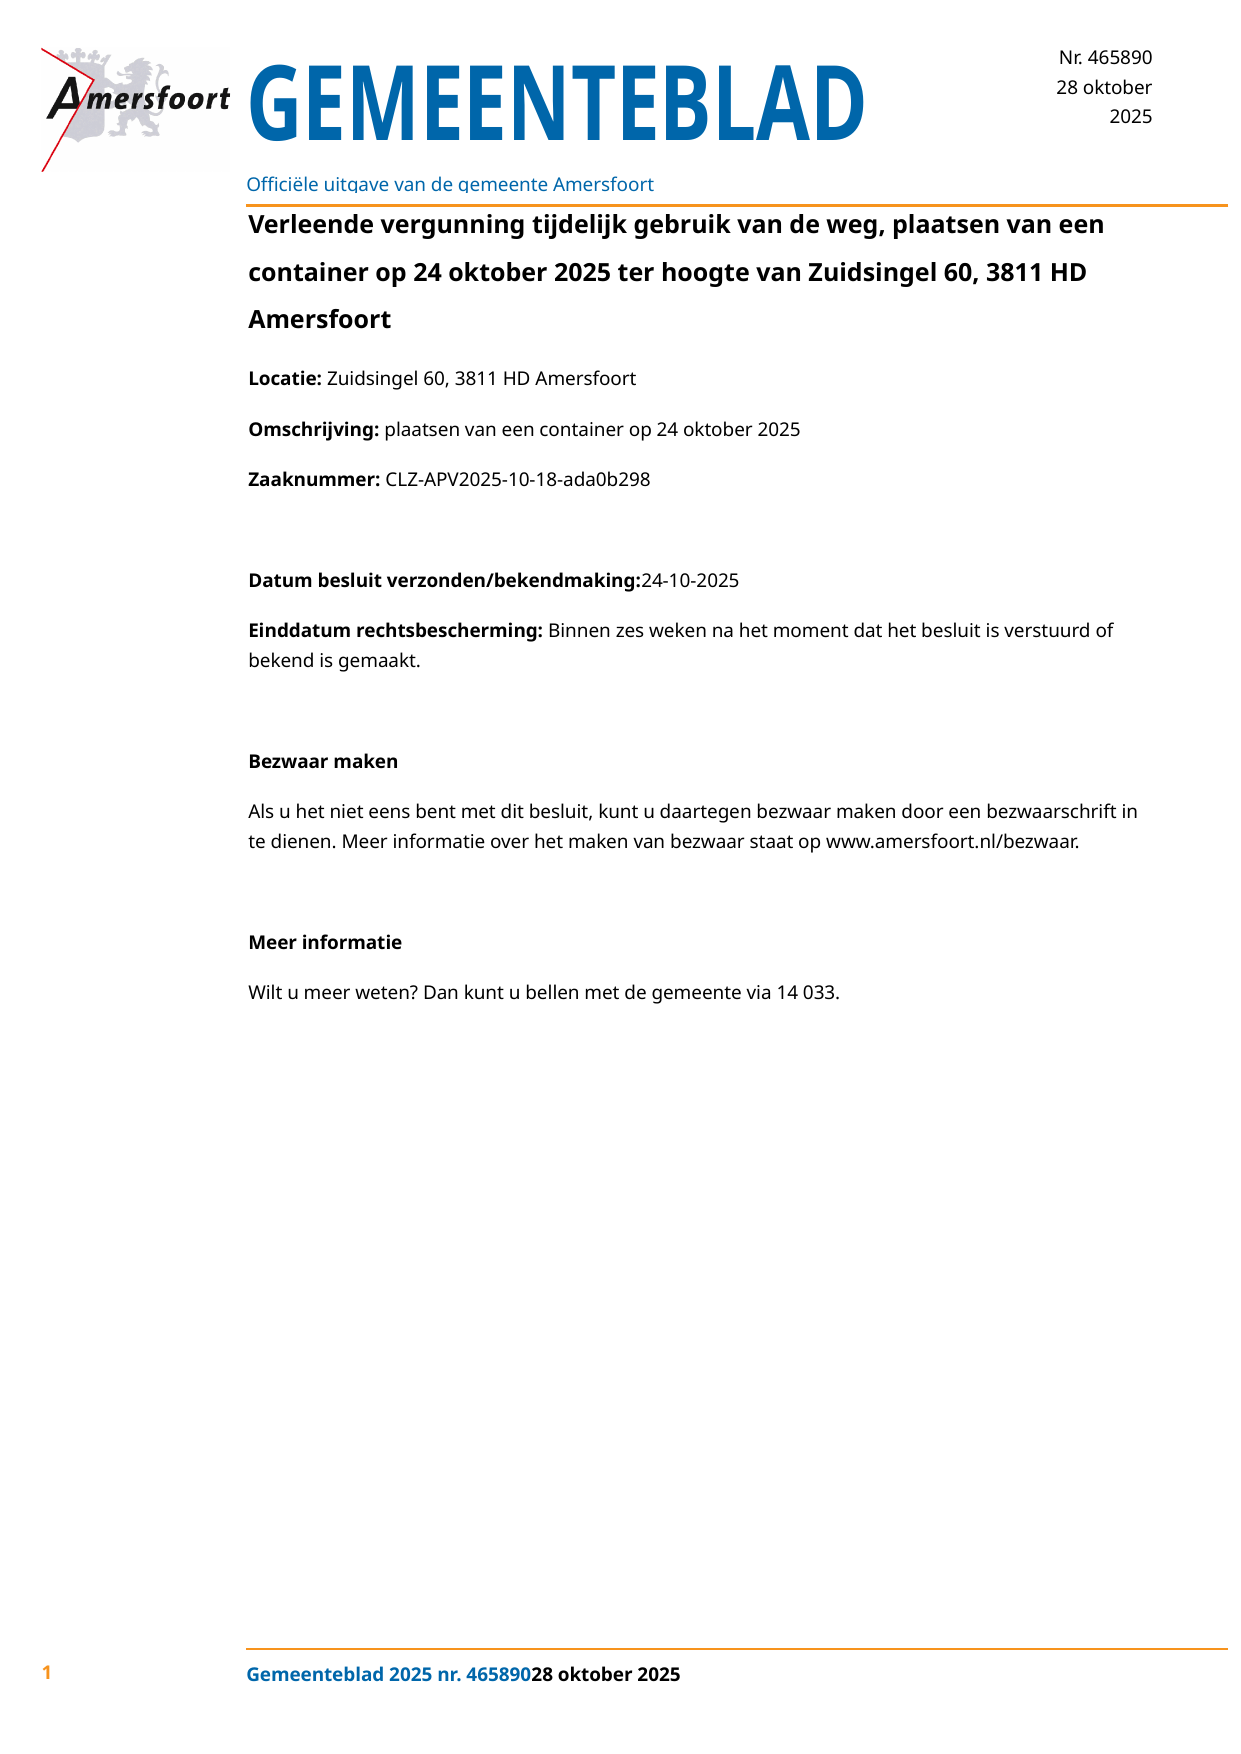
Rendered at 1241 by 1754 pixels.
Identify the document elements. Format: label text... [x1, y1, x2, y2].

text Zaaknummer: CLZ-APV2025-10-18-ada0b298 [248, 466, 1152, 492]
text Verleende vergunning tijdelijk gebruik van de weg, plaatsen van een container op 24 oktober 2025 ter hoogte van Zuidsingel 60, 3811 HD Amersfoort [248, 207, 1152, 336]
text Als u het niet eens bent met dit besluit, kunt u daartegen bezwaar maken door een bezwaarschrift in te dienen. Meer informatie over het maken van bezwaar staat op www.amersfoort.nl/bezwaar. [248, 798, 1152, 854]
text Datum besluit verzonden/bekendmaking:24-10-2025 [248, 567, 1152, 593]
text Einddatum rechtsbescherming: Binnen zes weken na het moment dat het besluit is verstuurd of bekend is gemaakt. [248, 618, 1152, 673]
text Wilt u meer weten? Dan kunt u bellen met de gemeente via 14 033. [248, 979, 1152, 1005]
text Meer informatie [248, 929, 1152, 954]
text Bezwaar maken [248, 748, 1152, 774]
picture [41, 47, 231, 172]
text Locatie: Zuidsingel 60, 3811 HD Amersfoort [248, 366, 1152, 391]
text Omschrijving: plaatsen van een container op 24 oktober 2025 [248, 416, 1152, 442]
